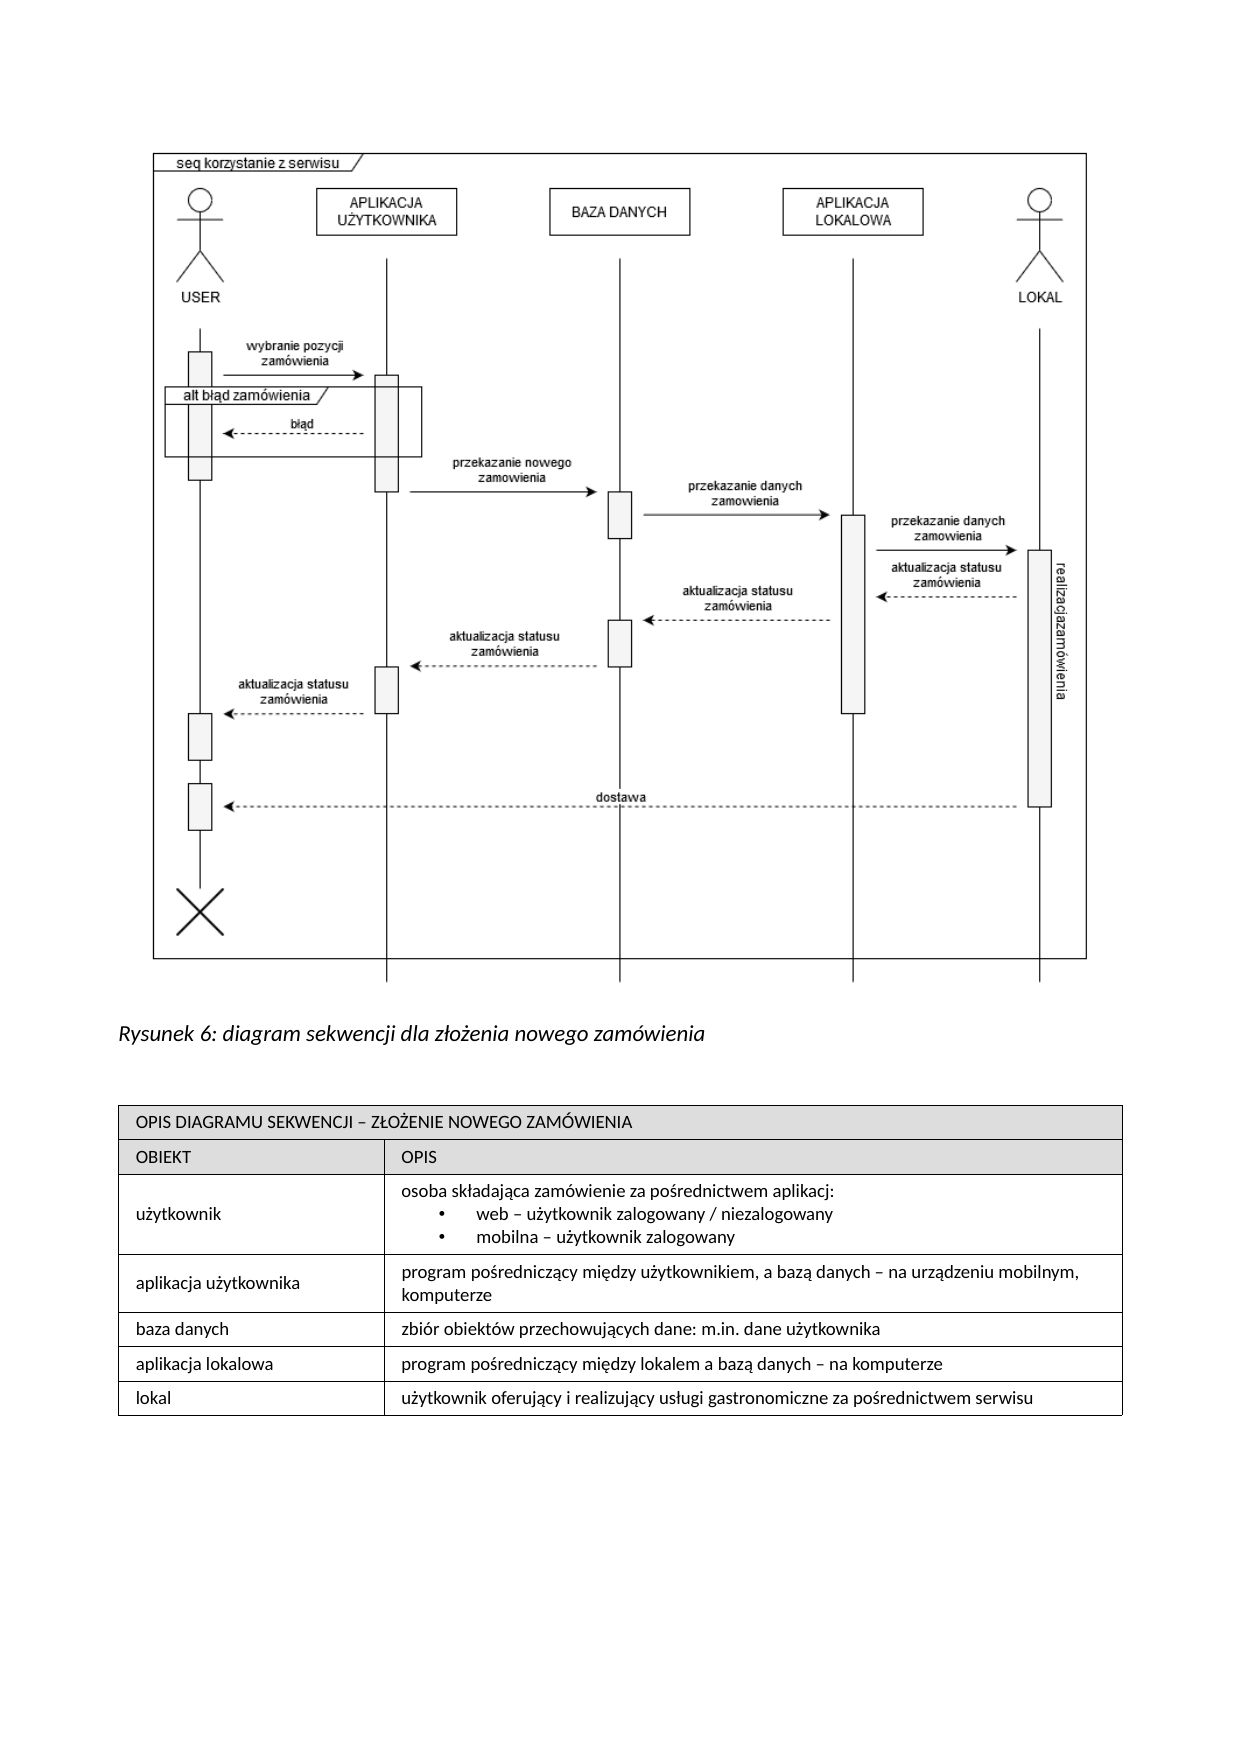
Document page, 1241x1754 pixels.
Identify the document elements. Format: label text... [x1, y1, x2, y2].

table_cell OBIEKT [119, 1140, 384, 1174]
table_header OPIS DIAGRAMU SEKWENCJI – ZŁOŻENIE NOWEGO ZAMÓWIENIA [119, 1106, 1122, 1139]
table_cell zbiór obiektów przechowujących dane: m.in. dane użytkownika [385, 1313, 1122, 1346]
table_cell program pośredniczący między lokalem a bazą danych – na komputerze [385, 1347, 1122, 1381]
table_cell lokal [119, 1382, 384, 1415]
table_cell OPIS [385, 1140, 1122, 1174]
picture [118, 118, 1122, 1020]
table_cell użytkownik [119, 1175, 384, 1254]
table_cell aplikacja użytkownika [119, 1255, 384, 1312]
table_cell baza danych [119, 1313, 384, 1346]
table_cell program pośredniczący między użytkownikiem, a bazą danych – na urządzeniu mobilnym, komputerze [385, 1255, 1122, 1312]
text Rysunek 6: diagram sekwencji dla złożenia nowego zamówienia [118, 1020, 1122, 1047]
table_cell aplikacja lokalowa [119, 1347, 384, 1381]
table_cell osoba składająca zamówienie za pośrednictwem aplikacj: web – użytkownik zalogowany / niezalogowany mobilna – użytkownik zalogowany [385, 1175, 1122, 1254]
table_cell użytkownik oferujący i realizujący usługi gastronomiczne za pośrednictwem serwisu [385, 1382, 1122, 1415]
